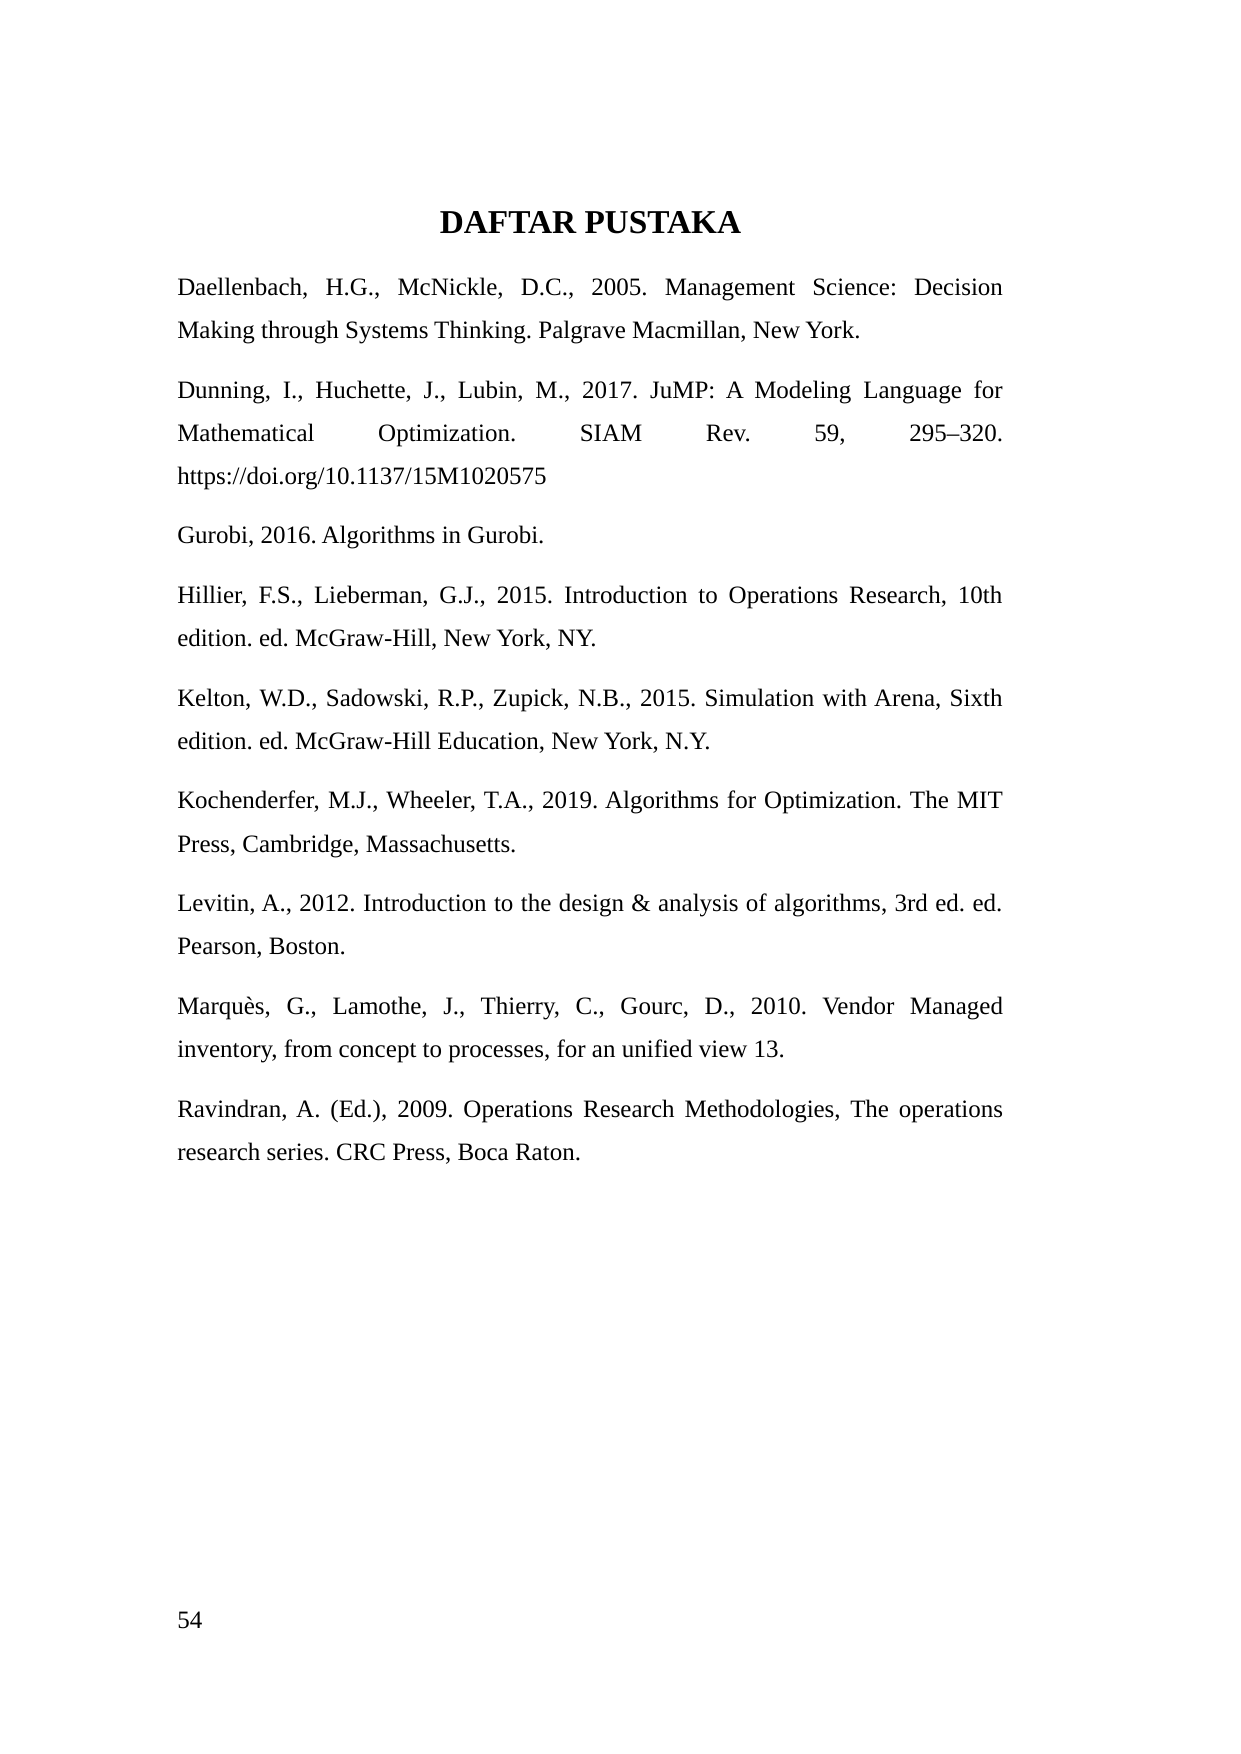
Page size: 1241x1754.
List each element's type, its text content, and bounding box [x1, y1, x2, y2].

text Levitin, A., 2012. Introduction to the design & analysis of algorithms, 3rd ed. ed. Pearson, Boston. [177, 888, 1003, 960]
text Daellenbach, H.G., McNickle, D.C., 2005. Management Science: Decision Making through Systems Thinking. Palgrave Macmillan, New York. [177, 272, 1003, 344]
subtitle Daftar Pustaka [177, 202, 1003, 240]
text Ravindran, A. (Ed.), 2009. Operations Research Methodologies, The operations research series. CRC Press, Boca Raton. [177, 1094, 1003, 1166]
text Dunning, I., Huchette, J., Lubin, M., 2017. JuMP: A Modeling Language for Mathematical Optimization. SIAM Rev. 59, 295–320. https://doi.org/10.1137/15M1020575 [177, 375, 1003, 490]
text Hillier, F.S., Lieberman, G.J., 2015. Introduction to Operations Research, 10th edition. ed. McGraw-Hill, New York, NY. [177, 580, 1003, 652]
text Gurobi, 2016. Algorithms in Gurobi. [177, 521, 1003, 549]
text Kelton, W.D., Sadowski, R.P., Zupick, N.B., 2015. Simulation with Arena, Sixth edition. ed. McGraw-Hill Education, New York, N.Y. [177, 683, 1003, 755]
text Kochenderfer, M.J., Wheeler, T.A., 2019. Algorithms for Optimization. The MIT Press, Cambridge, Massachusetts. [177, 786, 1003, 857]
text Marquès, G., Lamothe, J., Thierry, C., Gourc, D., 2010. Vendor Managed inventory, from concept to processes, for an unified view 13. [177, 991, 1003, 1063]
